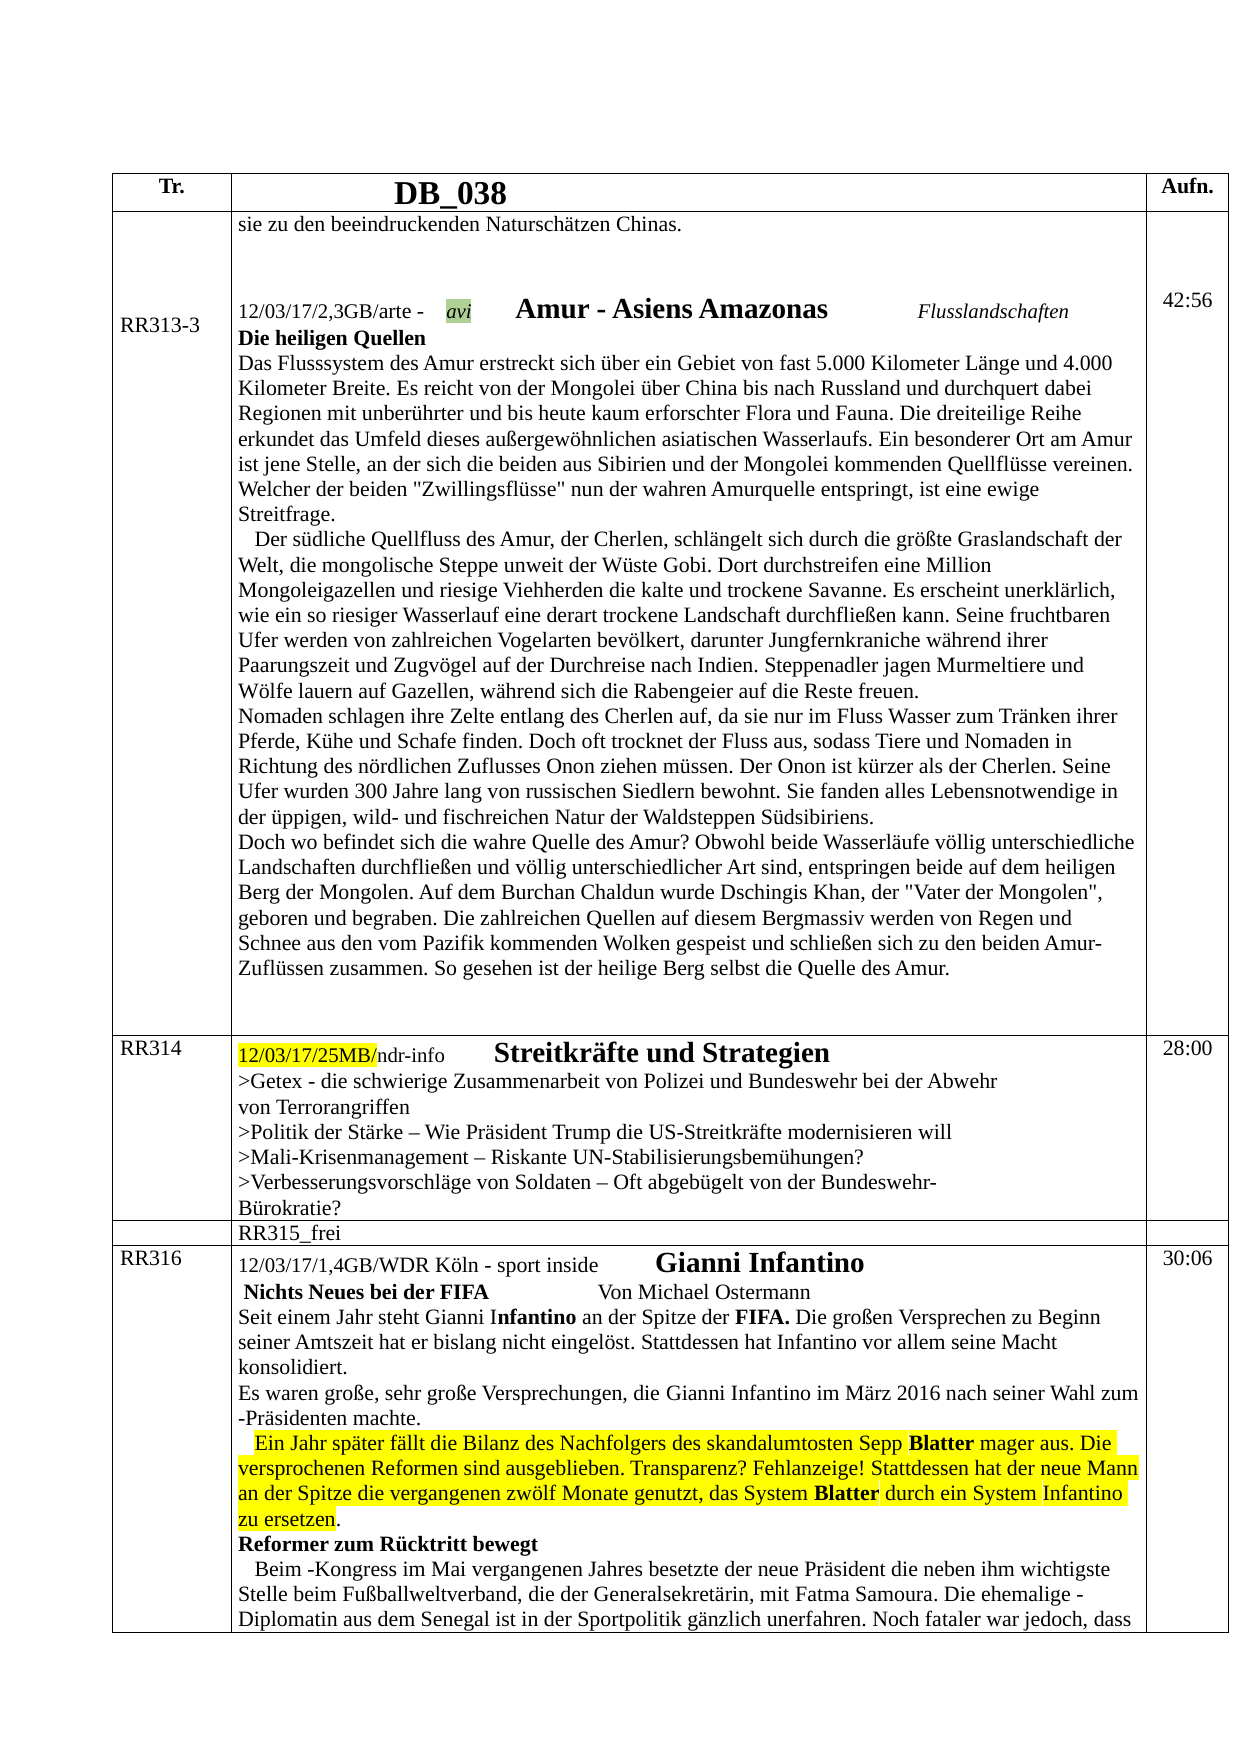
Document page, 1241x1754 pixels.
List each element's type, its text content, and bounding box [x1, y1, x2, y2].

table_header DB_038 [232, 174, 1146, 211]
table_cell [113, 1221, 231, 1245]
table_cell [1147, 1221, 1228, 1245]
table_header Tr. [113, 174, 231, 211]
table_cell 12/03/17/25MB/ndr-info Streitkräfte und Strategien >Getex - die schwierige Zusammenarbeit von Polizei und Bundeswehr bei der Abwehr von Terrorangriffen >Politik der Stärke – Wie Präsident Trump die US-Streitkräfte modernisieren will >Mali-Krisenmanagement – Riskante UN-Stabilisierungsbemühungen? >Verbesserungsvorschläge von Soldaten – Oft abgebügelt von der Bundeswehr- Bürokratie? [232, 1036, 1146, 1220]
table_cell 12/03/17/1,4GB/WDR Köln - sport inside Gianni Infantino Nichts Neues bei der FIFA Von Michael Ostermann Seit einem Jahr steht Gianni Infantino an der Spitze der FIFA. Die großen Versprechen zu Beginn seiner Amtszeit hat er bislang nicht eingelöst. Stattdessen hat Infantino vor allem seine Macht konsolidiert. Es waren große, sehr große Versprechungen, die Gianni Infantino im März 2016 nach seiner Wahl zum -Präsidenten machte. Ein Jahr später fällt die Bilanz des Nachfolgers des skandalumtosten Sepp Blatter mager aus. Die versprochenen Reformen sind ausgeblieben. Transparenz? Fehlanzeige! Stattdessen hat der neue Mann an der Spitze die vergangenen zwölf Monate genutzt, das System Blatter durch ein System Infantino zu ersetzen. Reformer zum Rücktritt bewegt Beim -Kongress im Mai vergangenen Jahres besetzte der neue Präsident die neben ihm wichtigste Stelle beim Fußballweltverband, die der Generalsekretärin, mit Fatma Samoura. Die ehemalige -Diplomatin aus dem Senegal ist in der Sportpolitik gänzlich unerfahren. Noch fataler war jedoch, dass [232, 1246, 1146, 1632]
table_cell RR315_frei [232, 1221, 1146, 1245]
table_cell RR316 [113, 1246, 231, 1632]
table_header Aufn. [1147, 174, 1228, 211]
table_cell 30:06 [1147, 1246, 1228, 1632]
table_cell 28:00 [1147, 1036, 1228, 1220]
table_cell RR313-3 [113, 212, 231, 1035]
table_cell RR314 [113, 1036, 231, 1220]
table_cell sie zu den beeindruckenden Naturschätzen Chinas. 12/03/17/2,3GB/arte - avi Amur - Asiens Amazonas Flusslandschaften Die heiligen Quellen Das Flusssystem des Amur erstreckt sich über ein Gebiet von fast 5.000 Kilometer Länge und 4.000 Kilometer Breite. Es reicht von der Mongolei über China bis nach Russland und durchquert dabei Regionen mit unberührter und bis heute kaum erforschter Flora und Fauna. Die dreiteilige Reihe erkundet das Umfeld dieses außergewöhnlichen asiatischen Wasserlaufs. Ein besonderer Ort am Amur ist jene Stelle, an der sich die beiden aus Sibirien und der Mongolei kommenden Quellflüsse vereinen. Welcher der beiden "Zwillingsflüsse" nun der wahren Amurquelle entspringt, ist eine ewige Streitfrage. Der südliche Quellfluss des Amur, der Cherlen, schlängelt sich durch die größte Graslandschaft der Welt, die mongolische Steppe unweit der Wüste Gobi. Dort durchstreifen eine Million Mongoleigazellen und riesige Viehherden die kalte und trockene Savanne. Es erscheint unerklärlich, wie ein so riesiger Wasserlauf eine derart trockene Landschaft durchfließen kann. Seine fruchtbaren Ufer werden von zahlreichen Vogelarten bevölkert, darunter Jungfernkraniche während ihrer Paarungszeit und Zugvögel auf der Durchreise nach Indien. Steppenadler jagen Murmeltiere und Wölfe lauern auf Gazellen, während sich die Rabengeier auf die Reste freuen. Nomaden schlagen ihre Zelte entlang des Cherlen auf, da sie nur im Fluss Wasser zum Tränken ihrer Pferde, Kühe und Schafe finden. Doch oft trocknet der Fluss aus, sodass Tiere und Nomaden in Richtung des nördlichen Zuflusses Onon ziehen müssen. Der Onon ist kürzer als der Cherlen. Seine Ufer wurden 300 Jahre lang von russischen Siedlern bewohnt. Sie fanden alles Lebensnotwendige in der üppigen, wild- und fischreichen Natur der Waldsteppen Südsibiriens. Doch wo befindet sich die wahre Quelle des Amur? Obwohl beide Wasserläufe völlig unterschiedliche Landschaften durchfließen und völlig unterschiedlicher Art sind, entspringen beide auf dem heiligen Berg der Mongolen. Auf dem Burchan Chaldun wurde Dschingis Khan, der "Vater der Mongolen", geboren und begraben. Die zahlreichen Quellen auf diesem Bergmassiv werden von Regen und Schnee aus den vom Pazifik kommenden Wolken gespeist und schließen sich zu den beiden Amur-Zuflüssen zusammen. So gesehen ist der heilige Berg selbst die Quelle des Amur. [232, 212, 1146, 1035]
table_cell 42:56 [1147, 212, 1228, 1035]
